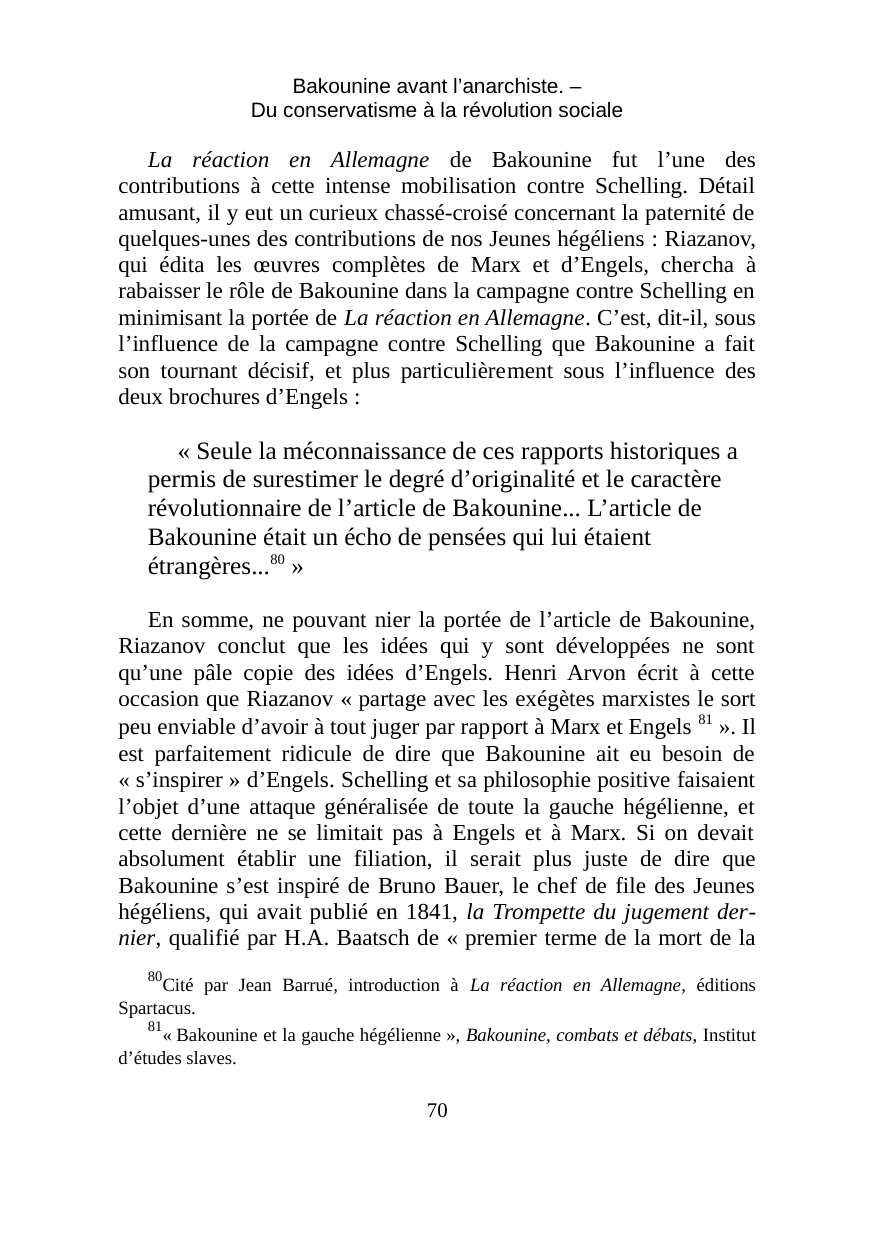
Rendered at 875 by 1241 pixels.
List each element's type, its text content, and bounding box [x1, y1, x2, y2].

text « Bakounine et la gauche hégélienne », Bakounine, combats et débats, Institut d’études slaves. [118, 1018, 756, 1068]
text « Seule la méconnaissance de ces rapports historiques a permis de sures­timer le degré d’originalité et le carac­tère révolutionnaire de l’article de Ba­kounine... L’article de Bakounine était un écho de pensées qui lui étaient étrangères... » [148, 436, 756, 579]
text Cité par Jean Barrué, introduction à La réaction en Allemagne, éditions Spartacus. [118, 968, 756, 1018]
text La réaction en Allemagne de Bakounine fut l’une des contributions à cette intense mobilisation contre Schelling. Détail amusant, il y eut un curieux chassé-croisé concernant la paternité de quelques-unes des contributions de nos Jeunes hégéliens : Riazanov, qui édita les œuvres complètes de Marx et d’Engels, cher­cha à rabaisser le rôle de Bakounine dans la campagne contre Schelling en minimisant la portée de La réaction en Allemagne. C’est, dit-il, sous l’influence de la campagne contre Schelling que Bakounine a fait son tournant décisif, et plus particulière­ment sous l’influence des deux bro­chures d’Engels : [118, 146, 756, 409]
text En somme, ne pouvant nier la portée de l’article de Bakounine, Ria­zanov conclut que les idées qui y sont développées ne sont qu’une pâle copie des idées d’Engels. Henri Arvon écrit à cette occasion que Riazanov « partage avec les exégètes marxistes le sort peu enviable d’avoir à tout juger par rap­port à Marx et Engels ». Il est parfaitement ridicule de dire que Bakounine ait eu besoin de « s’inspirer » d’Engels. Schelling et sa philosophie positive faisaient l’objet d’une attaque généralisée de toute la gauche hégélienne, et cette dernière ne se limitait pas à Engels et à Marx. Si on devait absolument établir une filiation, il se­rait plus juste de dire que Bakounine s’est inspiré de Bruno Bauer, le chef de file des Jeunes hégéliens, qui avait pu­blié en 1841, la Trompette du jugement der­nier, qualifié par H.A. Baatsch de « premier terme de la mort de la [118, 606, 756, 951]
